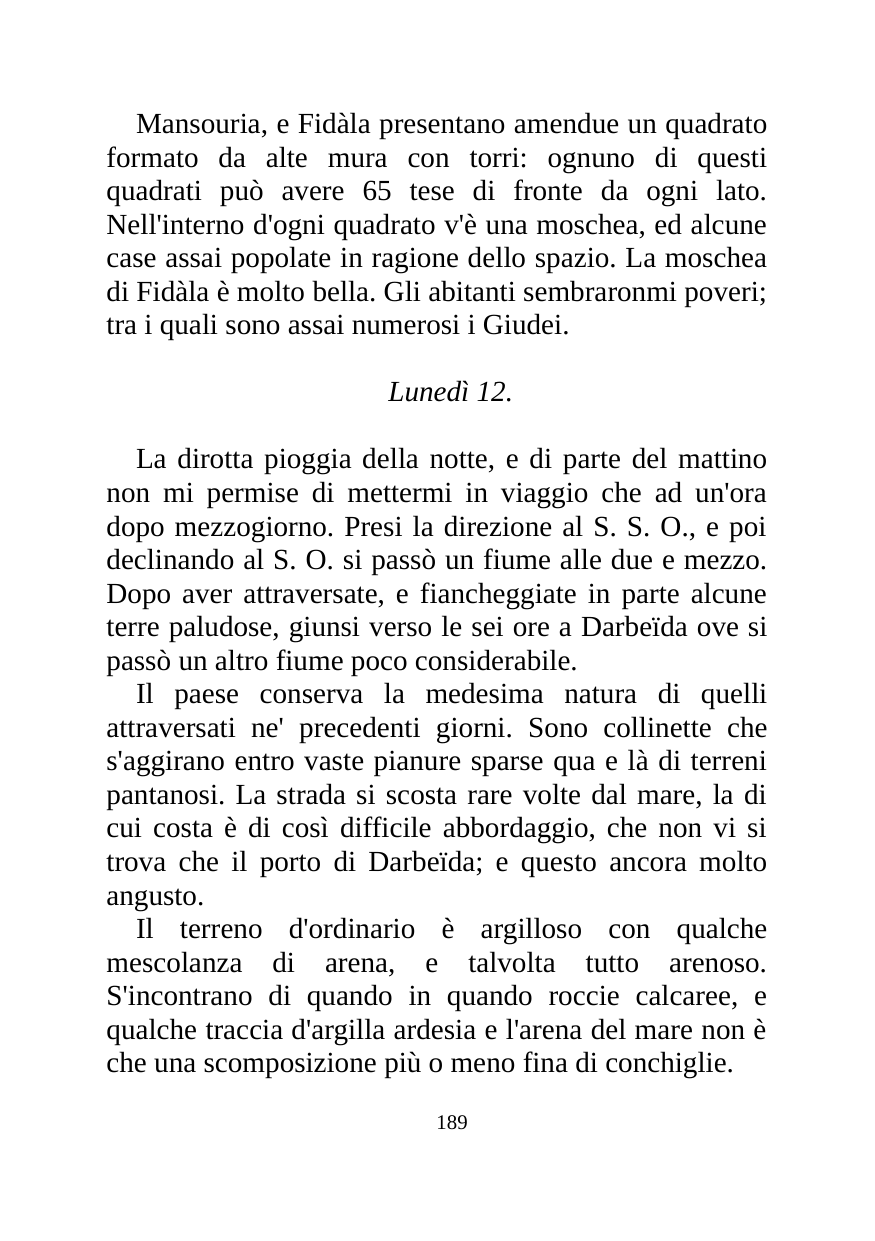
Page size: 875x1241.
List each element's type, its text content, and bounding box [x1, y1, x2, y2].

text Il terreno d'ordinario è argilloso con qualche mescolanza di arena, e talvolta tutto arenoso. S'incontrano di quando in quando roccie calcaree, e qualche traccia d'argilla ardesia e l'arena del mare non è che una scomposizione più o meno fina di conchiglie. [106, 911, 768, 1079]
text La dirotta pioggia della notte, e di parte del mattino non mi permise di mettermi in viaggio che ad un'ora dopo mezzogiorno. Presi la direzione al S. S. O., e poi declinando al S. O. si passò un fiume alle due e mezzo. Dopo aver attraversate, e fiancheggiate in parte alcune terre paludose, giunsi verso le sei ore a Darbeïda ove si passò un altro fiume poco considerabile. [106, 442, 768, 676]
text Lunedì 12. [106, 374, 768, 408]
text Il paese conserva la medesima natura di quelli attraversati ne' precedenti giorni. Sono collinette che s'aggirano entro vaste pianure sparse qua e là di terreni pantanosi. La strada si scosta rare volte dal mare, la di cui costa è di così difficile abbordaggio, che non vi si trova che il porto di Darbeïda; e questo ancora molto angusto. [106, 676, 768, 911]
text Mansouria, e Fidàla presentano amendue un quadrato formato da alte mura con torri: ognuno di questi quadrati può avere 65 tese di fronte da ogni lato. Nell'interno d'ogni quadrato v'è una moschea, ed alcune case assai popolate in ragione dello spazio. La moschea di Fidàla è molto bella. Gli abitanti sembraronmi poveri; tra i quali sono assai numerosi i Giudei. [106, 106, 768, 341]
